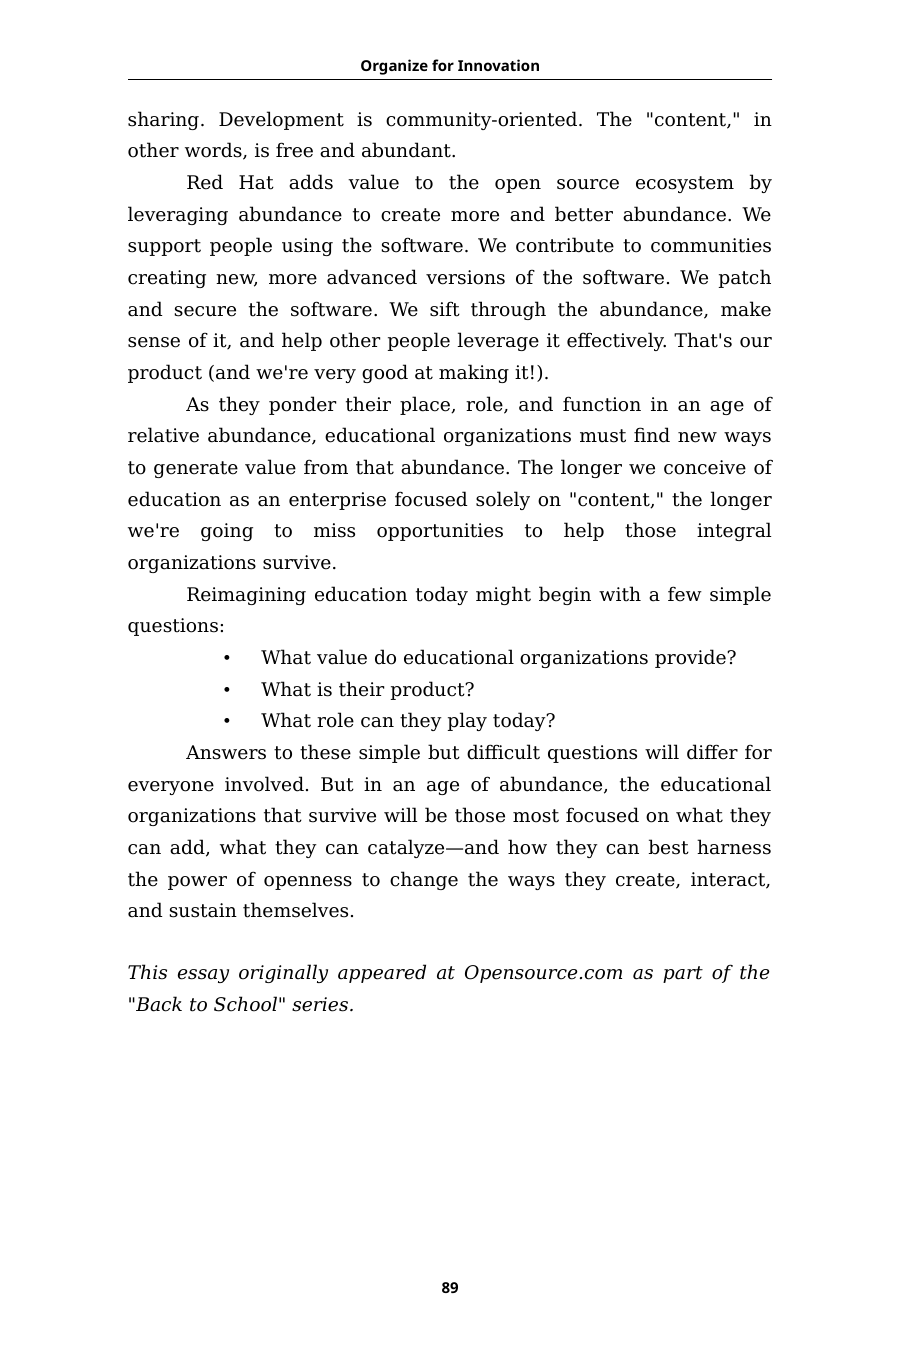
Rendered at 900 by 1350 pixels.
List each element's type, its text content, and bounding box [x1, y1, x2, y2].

text sharing. Development is community-oriented. The "content," in other words, is free and abundant. [127, 109, 772, 162]
list What is their product? [223, 679, 772, 701]
text As they ponder their place, role, and function in an age of relative abundance, educational organizations must find new ways to generate value from that abundance. The longer we conceive of education as an enterprise focused solely on "content," the longer we're going to miss opportunities to help those integral organizations survive. [127, 394, 772, 574]
text Red Hat adds value to the open source ecosystem by leveraging abundance to create more and better abundance. We support people using the software. We contribute to communities creating new, more advanced versions of the software. We patch and secure the software. We sift through the abundance, make sense of it, and help other people leverage it effectively. That's our product (and we're very good at making it!). [127, 172, 772, 384]
list What value do educational organizations provide? [223, 647, 772, 669]
list What role can they play today? [223, 710, 772, 732]
text Answers to these simple but difficult questions will differ for everyone involved. But in an age of abundance, the educational organizations that survive will be those most focused on what they can add, what they can catalyze—and how they can best harness the power of openness to change the ways they create, interact, and sustain themselves. [127, 742, 772, 922]
text This essay originally appeared at Opensource.com as part of the "Back to School" series. [127, 962, 772, 1016]
text Reimagining education today might begin with a few simple questions: [127, 584, 772, 637]
